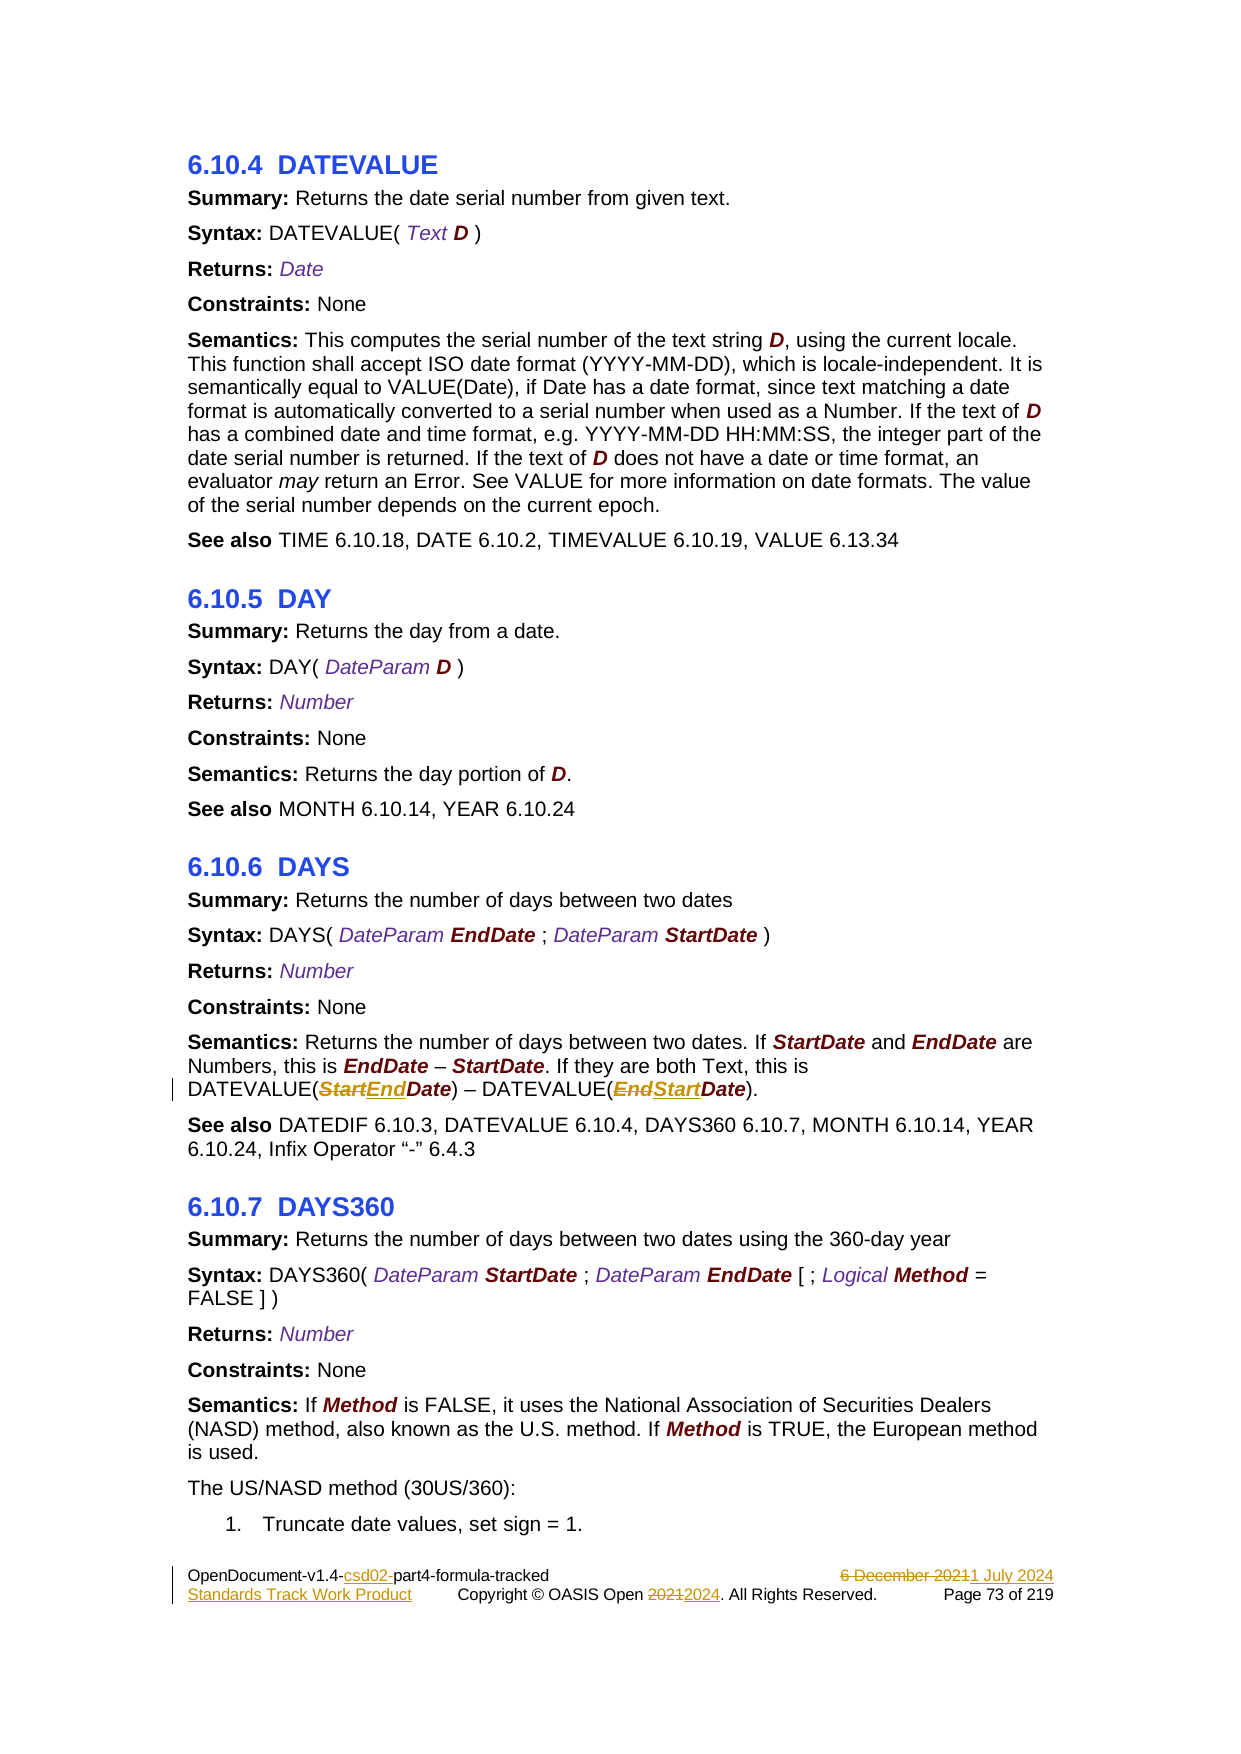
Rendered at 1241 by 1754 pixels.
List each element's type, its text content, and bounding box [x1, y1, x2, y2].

text Returns: Number [187, 691, 1053, 714]
text Syntax: DAYS( DateParam EndDate ; DateParam StartDate ) [187, 924, 1053, 947]
text Syntax: DATEVALUE( Text D ) [187, 222, 1053, 245]
text Summary: Returns the day from a date. [187, 619, 1053, 643]
text Returns: Number [187, 1322, 1053, 1346]
text Semantics: Returns the day portion of D. [187, 762, 1053, 786]
text See also MONTH 6.10.14, YEAR 6.10.24 [187, 798, 1053, 821]
subtitle DAYS360 [187, 1192, 1053, 1222]
text Semantics: Returns the number of days between two dates. If StartDate and EndDate are Numbers, this is EndDate – StartDate. If they are both Text, this is DATEVALUE(EndDate) – DATEVALUE(StartDate). [187, 1031, 1053, 1101]
text Syntax: DAY( DateParam D ) [187, 655, 1053, 679]
text See also TIME 6.10.18, DATE 6.10.2, TIMEVALUE 6.10.19, VALUE 6.13.34 [187, 529, 1053, 552]
text Summary: Returns the number of days between two dates using the 360-day year [187, 1228, 1053, 1251]
text Syntax: DAYS360( DateParam StartDate ; DateParam EndDate [ ; Logical Method = FALSE ] ) [187, 1263, 1053, 1310]
text Semantics: This computes the serial number of the text string D, using the current locale. This function shall accept ISO date format (YYYY-MM-DD), which is locale-independent. It is semantically equal to VALUE(Date), if Date has a date format, since text matching a date format is automatically converted to a serial number when used as a Number. If the text of D has a combined date and time format, e.g. YYYY-MM-DD HH:MM:SS, the integer part of the date serial number is returned. If the text of D does not have a date or time format, an evaluator may return an Error. See VALUE for more information on date formats. The value of the serial number depends on the current epoch. [187, 328, 1053, 517]
subtitle DATEVALUE [187, 150, 1053, 180]
text Summary: Returns the number of days between two dates [187, 888, 1053, 912]
text See also DATEDIF 6.10.3, DATEVALUE 6.10.4, DAYS360 6.10.7, MONTH 6.10.14, YEAR 6.10.24, Infix Operator “-” 6.4.3 [187, 1113, 1053, 1161]
text Returns: Date [187, 257, 1053, 281]
text Constraints: None [187, 293, 1053, 316]
text Constraints: None [187, 995, 1053, 1019]
text Constraints: None [187, 1358, 1053, 1382]
text Constraints: None [187, 726, 1053, 750]
text Summary: Returns the date serial number from given text. [187, 186, 1053, 209]
text The US/NASD method (30US/360): [187, 1476, 1053, 1500]
text Semantics: If Method is FALSE, it uses the National Association of Securities Dealers (NASD) method, also known as the U.S. method. If Method is TRUE, the European method is used. [187, 1394, 1053, 1464]
subtitle DAY [187, 583, 1053, 613]
list Truncate date values, set sign = 1. [225, 1512, 1053, 1536]
subtitle DAYS [187, 852, 1053, 882]
text Returns: Number [187, 959, 1053, 983]
